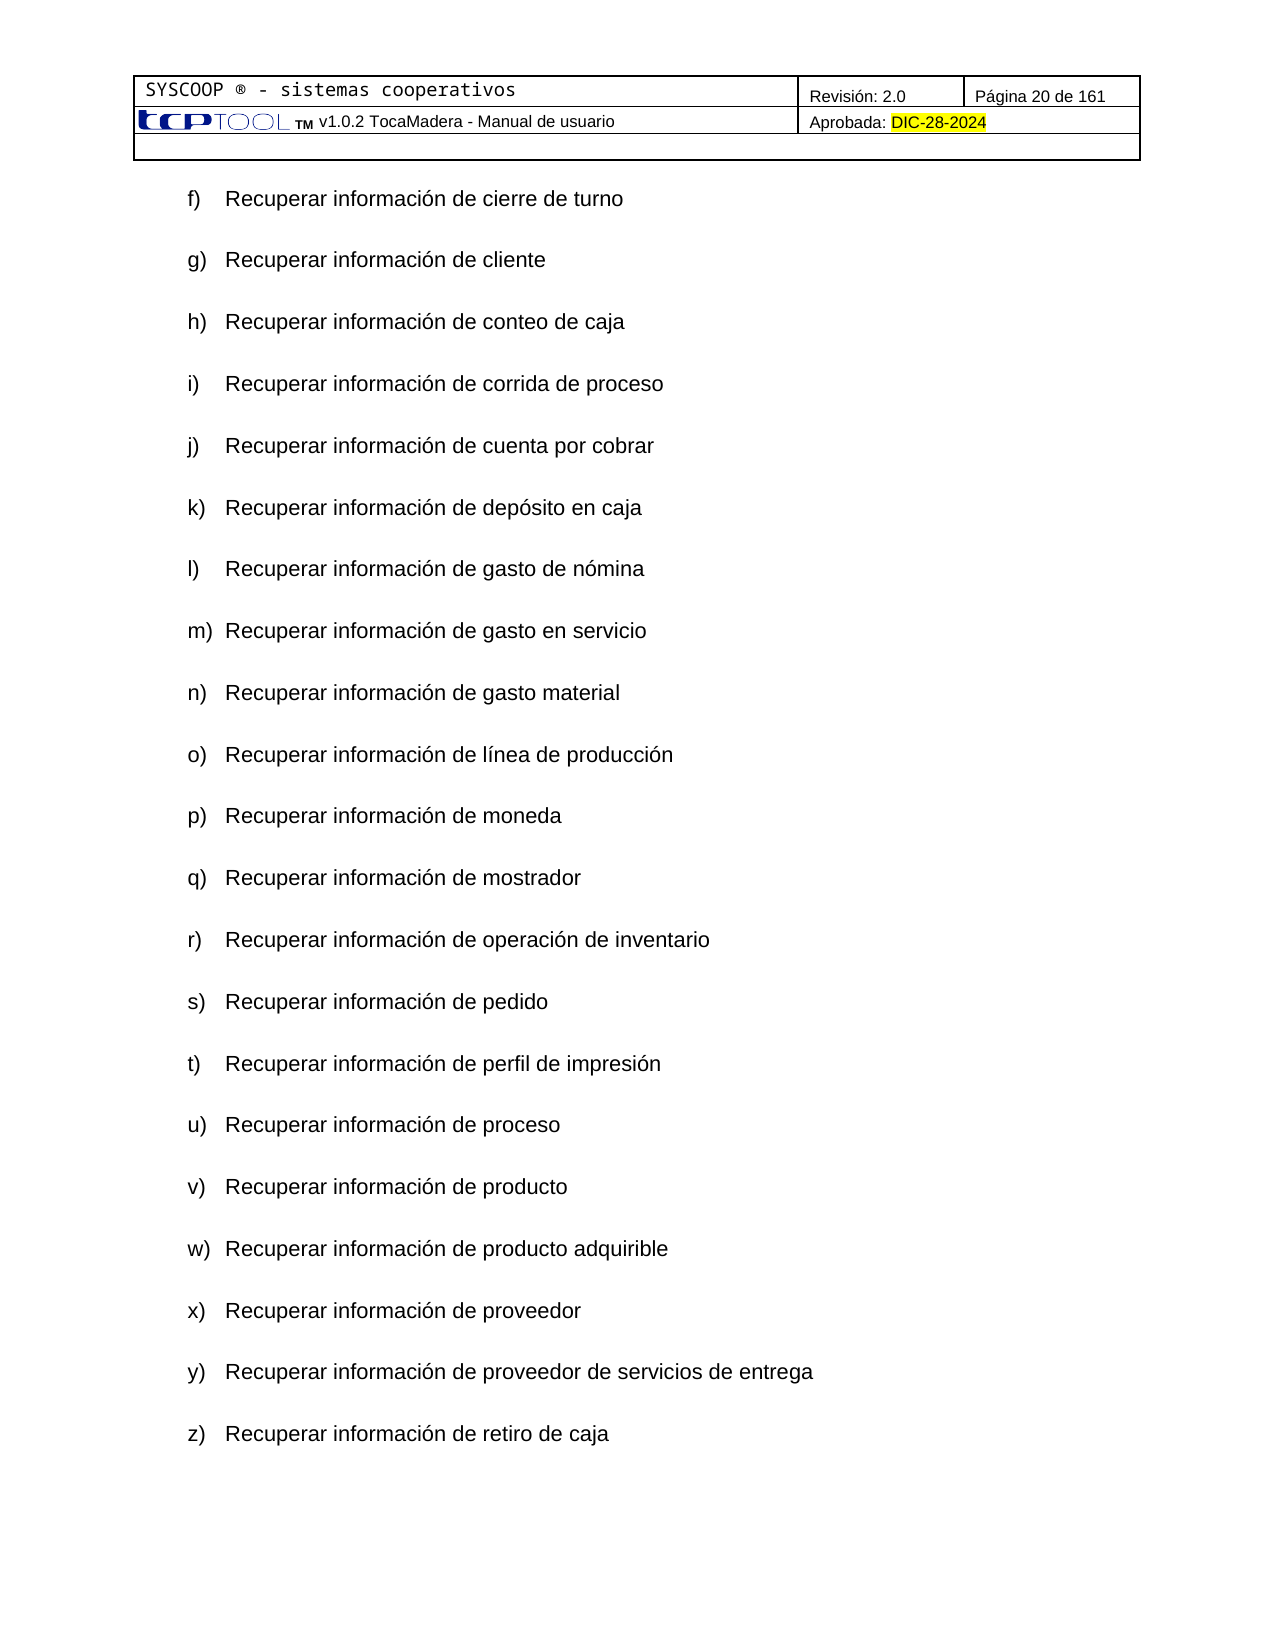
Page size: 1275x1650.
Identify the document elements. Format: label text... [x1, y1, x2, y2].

list Recuperar información de cuenta por cobrar [187, 433, 1125, 458]
list Recuperar información de gasto material [187, 680, 1125, 705]
list Recuperar información de operación de inventario [187, 927, 1125, 952]
list Recuperar información de gasto en servicio [187, 618, 1125, 643]
list Recuperar información de mostrador [187, 865, 1125, 890]
list Recuperar información de línea de producción [187, 742, 1125, 767]
list Recuperar información de proceso [187, 1112, 1125, 1137]
list Recuperar información de retiro de caja [187, 1421, 1125, 1446]
list Recuperar información de proveedor [187, 1297, 1125, 1323]
list Recuperar información de conteo de caja [187, 309, 1125, 334]
list Recuperar información de corrida de proceso [187, 371, 1125, 396]
list Recuperar información de pedido [187, 989, 1125, 1014]
list Recuperar información de cliente [187, 247, 1125, 273]
list Recuperar información de producto adquirible [187, 1236, 1125, 1261]
list Recuperar información de moneda [187, 803, 1125, 828]
list Recuperar información de depósito en caja [187, 494, 1125, 520]
picture [138, 110, 290, 130]
list Recuperar información de producto [187, 1174, 1125, 1199]
list Recuperar información de gasto de nómina [187, 556, 1125, 581]
list Recuperar información de cierre de turno [187, 186, 1125, 211]
list Recuperar información de perfil de impresión [187, 1050, 1125, 1076]
list Recuperar información de proveedor de servicios de entrega [187, 1359, 1125, 1384]
